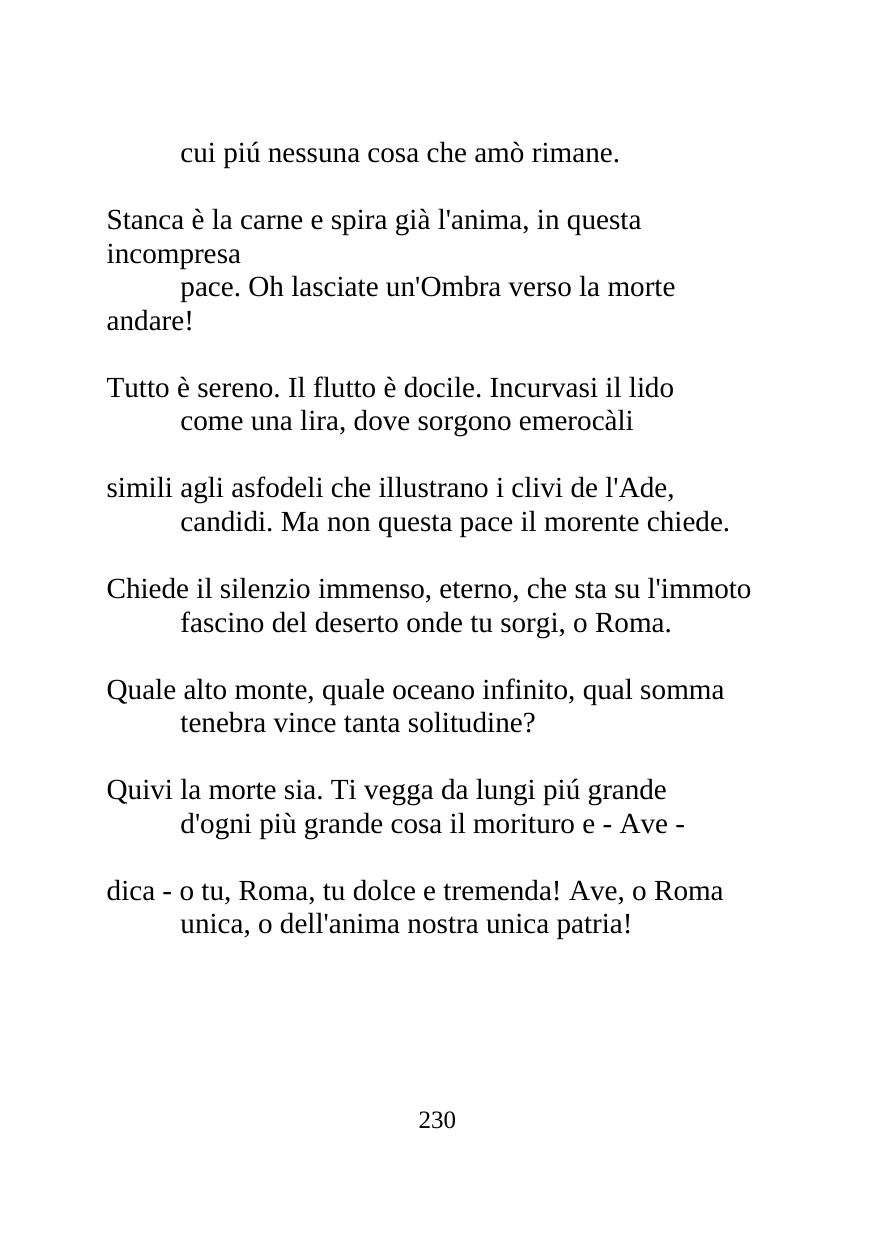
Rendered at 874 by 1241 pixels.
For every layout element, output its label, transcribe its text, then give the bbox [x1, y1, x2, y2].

text Tutto è sereno. Il flutto è docile. Incurvasi il lido [106, 370, 768, 403]
text pace. Oh lasciate un'Ombra verso la morte andare! [106, 269, 768, 336]
text come una lira, dove sorgono emerocàli [106, 403, 768, 437]
text Stanca è la carne e spira già l'anima, in questa incompresa [106, 202, 768, 269]
text d'ogni più grande cosa il morituro e - Ave - [106, 806, 768, 839]
text Quivi la morte sia. Ti vegga da lungi piú grande [106, 772, 768, 806]
text dica - o tu, Roma, tu dolce e tremenda! Ave, o Roma [106, 873, 768, 907]
text candidi. Ma non questa pace il morente chiede. [106, 504, 768, 538]
text tenebra vince tanta solitudine? [106, 705, 768, 739]
text cui piú nessuna cosa che amò rimane. [106, 135, 768, 169]
text fascino del deserto onde tu sorgi, o Roma. [106, 605, 768, 638]
text simili agli asfodeli che illustrano i clivi de l'Ade, [106, 471, 768, 504]
text Quale alto monte, quale oceano infinito, qual somma [106, 672, 768, 705]
text Chiede il silenzio immenso, eterno, che sta su l'immoto [106, 571, 768, 605]
text unica, o dell'anima nostra unica patria! [106, 907, 768, 940]
